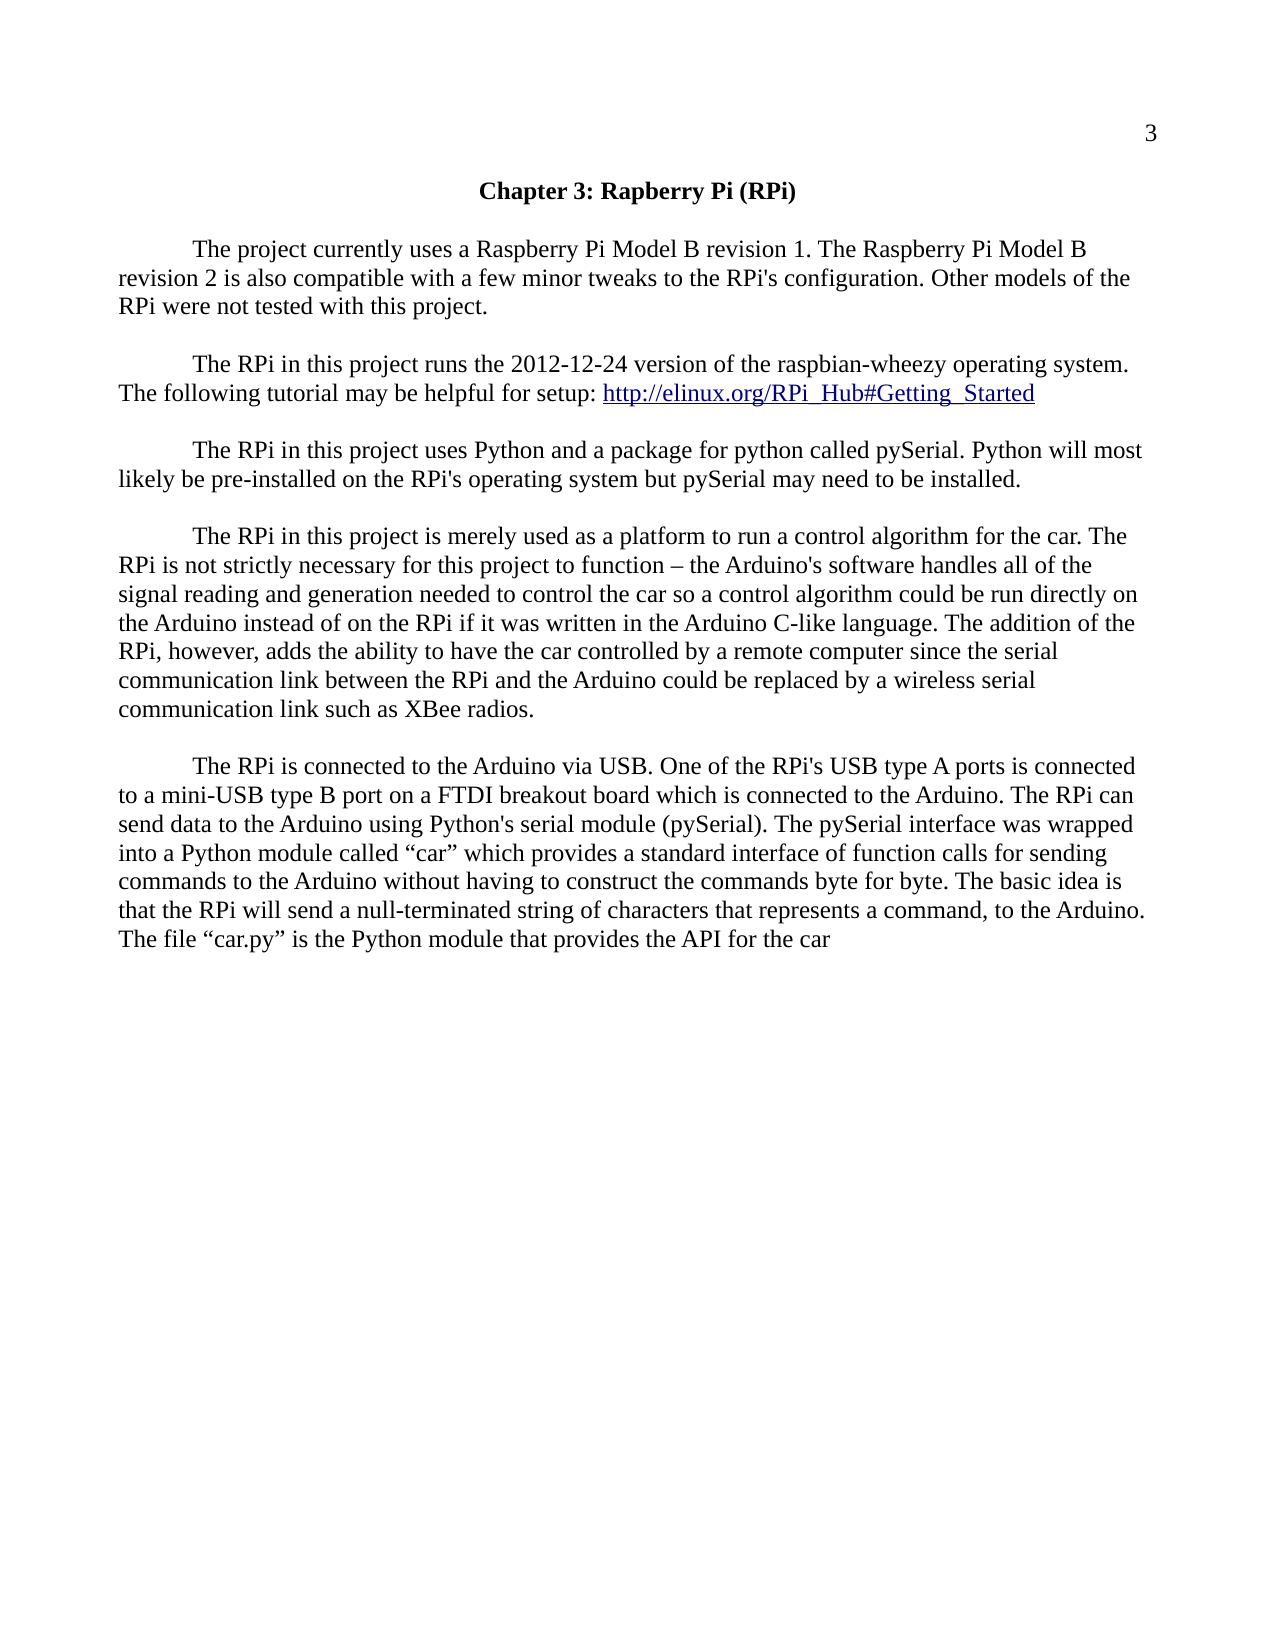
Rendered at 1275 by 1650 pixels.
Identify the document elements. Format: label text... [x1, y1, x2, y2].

text The RPi in this project uses Python and a package for python called pySerial. Python will most likely be pre-installed on the RPi's operating system but pySerial may need to be installed. [118, 435, 1157, 493]
text The RPi is connected to the Arduino via USB. One of the RPi's USB type A ports is connected to a mini-USB type B port on a FTDI breakout board which is connected to the Arduino. The RPi can send data to the Arduino using Python's serial module (pySerial). The pySerial interface was wrapped into a Python module called “car” which provides a standard interface of function calls for sending commands to the Arduino without having to construct the commands byte for byte. The basic idea is that the RPi will send a null-terminated string of characters that represents a command, to the Arduino. The file “car.py” is the Python module that provides the API for the car [118, 751, 1157, 953]
text The RPi in this project runs the 2012-12-24 version of the raspbian-wheezy operating system. The following tutorial may be helpful for setup: http://elinux.org/RPi_Hub#Getting_Started [118, 349, 1157, 406]
text The project currently uses a Raspberry Pi Model B revision 1. The Raspberry Pi Model B revision 2 is also compatible with a few minor tweaks to the RPi's configuration. Other models of the RPi were not tested with this project. [118, 234, 1157, 320]
text Chapter 3: Rapberry Pi (RPi) [118, 176, 1157, 205]
text The RPi in this project is merely used as a platform to run a control algorithm for the car. The RPi is not strictly necessary for this project to function – the Arduino's software handles all of the signal reading and generation needed to control the car so a control algorithm could be run directly on the Arduino instead of on the RPi if it was written in the Arduino C-like language. The addition of the RPi, however, adds the ability to have the car controlled by a remote computer since the serial communication link between the RPi and the Arduino could be replaced by a wireless serial communication link such as XBee radios. [118, 521, 1157, 723]
